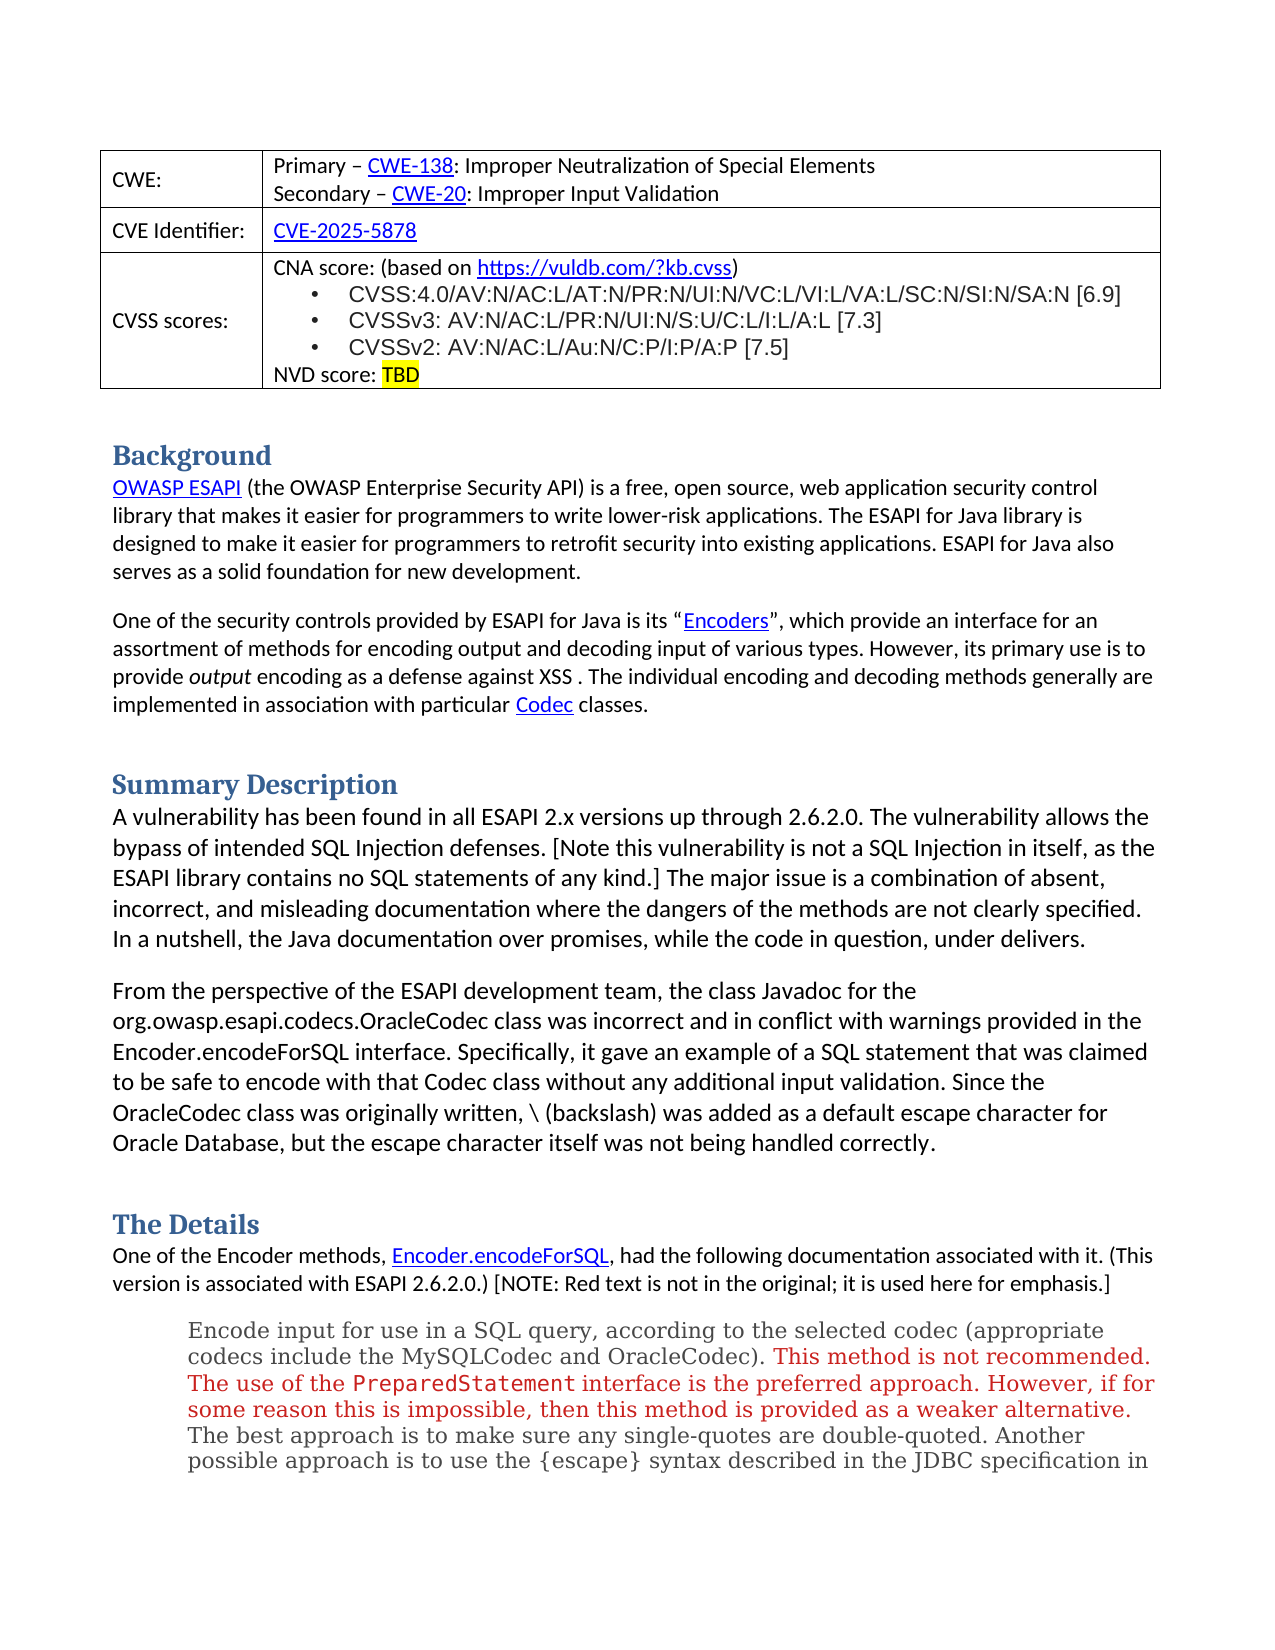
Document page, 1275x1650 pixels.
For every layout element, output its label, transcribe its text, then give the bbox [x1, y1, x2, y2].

table_cell CNA score: (based on https://vuldb.com/?kb.cvss) CVSS:4.0/AV:N/AC:L/AT:N/PR:N/UI:N/VC:L/VI:L/VA:L/SC:N/SI:N/SA:N [6.9] CVSSv3: AV:N/AC:L/PR:N/UI:N/S:U/C:L/I:L/A:L [7.3] CVSSv2: AV:N/AC:L/Au:N/C:P/I:P/A:P [7.5] NVD score: TBD [263, 253, 1160, 388]
text One of the Encoder methods, Encoder.encodeForSQL, had the following documentation associated with it. (This version is associated with ESAPI 2.6.2.0.) [NOTE: Red text is not in the original; it is used here for emphasis.] [112, 1241, 1162, 1297]
text One of the security controls provided by ESAPI for Java is its “Encoders”, which provide an interface for an assortment of methods for encoding output and decoding input of various types. However, its primary use is to provide output encoding as a defense against XSS . The individual encoding and decoding methods generally are implemented in association with particular Codec classes. [112, 606, 1162, 718]
text Encode input for use in a SQL query, according to the selected codec (appropriate codecs include the MySQLCodec and OracleCodec). This method is not recommended. The use of the PreparedStatement interface is the preferred approach. However, if for some reason this is impossible, then this method is provided as a weaker alternative. The best approach is to make sure any single-quotes are double-quoted. Another possible approach is to use the {escape} syntax described in the JDBC specification in [187, 1318, 1162, 1474]
table_cell CWE: [101, 151, 262, 207]
text From the perspective of the ESAPI development team, the class Javadoc for the org.owasp.esapi.codecs.OracleCodec class was incorrect and in conflict with warnings provided in the Encoder.encodeForSQL interface. Specifically, it gave an example of a SQL statement that was claimed to be safe to encode with that Codec class without any additional input validation. Since the OracleCodec class was originally written, \ (backslash) was added as a default escape character for Oracle Database, but the escape character itself was not being handled correctly. [112, 975, 1162, 1158]
table_cell CVE-2025-5878 [263, 208, 1160, 252]
subtitle Summary Description [112, 768, 1162, 801]
subtitle Background [112, 439, 1162, 473]
table_cell CVSS scores: [101, 253, 262, 388]
text OWASP ESAPI (the OWASP Enterprise Security API) is a free, open source, web application security control library that makes it easier for programmers to write lower-risk applications. The ESAPI for Java library is designed to make it easier for programmers to retrofit security into existing applications. ESAPI for Java also serves as a solid foundation for new development. [112, 473, 1162, 585]
table_cell Primary – CWE-138: Improper Neutralization of Special Elements Secondary – CWE-20: Improper Input Validation [263, 151, 1160, 207]
subtitle The Details [112, 1208, 1162, 1241]
text A vulnerability has been found in all ESAPI 2.x versions up through 2.6.2.0. The vulnerability allows the bypass of intended SQL Injection defenses. [Note this vulnerability is not a SQL Injection in itself, as the ESAPI library contains no SQL statements of any kind.] The major issue is a combination of absent, incorrect, and misleading documentation where the dangers of the methods are not clearly specified. In a nutshell, the Java documentation over promises, while the code in question, under delivers. [112, 801, 1162, 954]
table_cell CVE Identifier: [101, 208, 262, 252]
